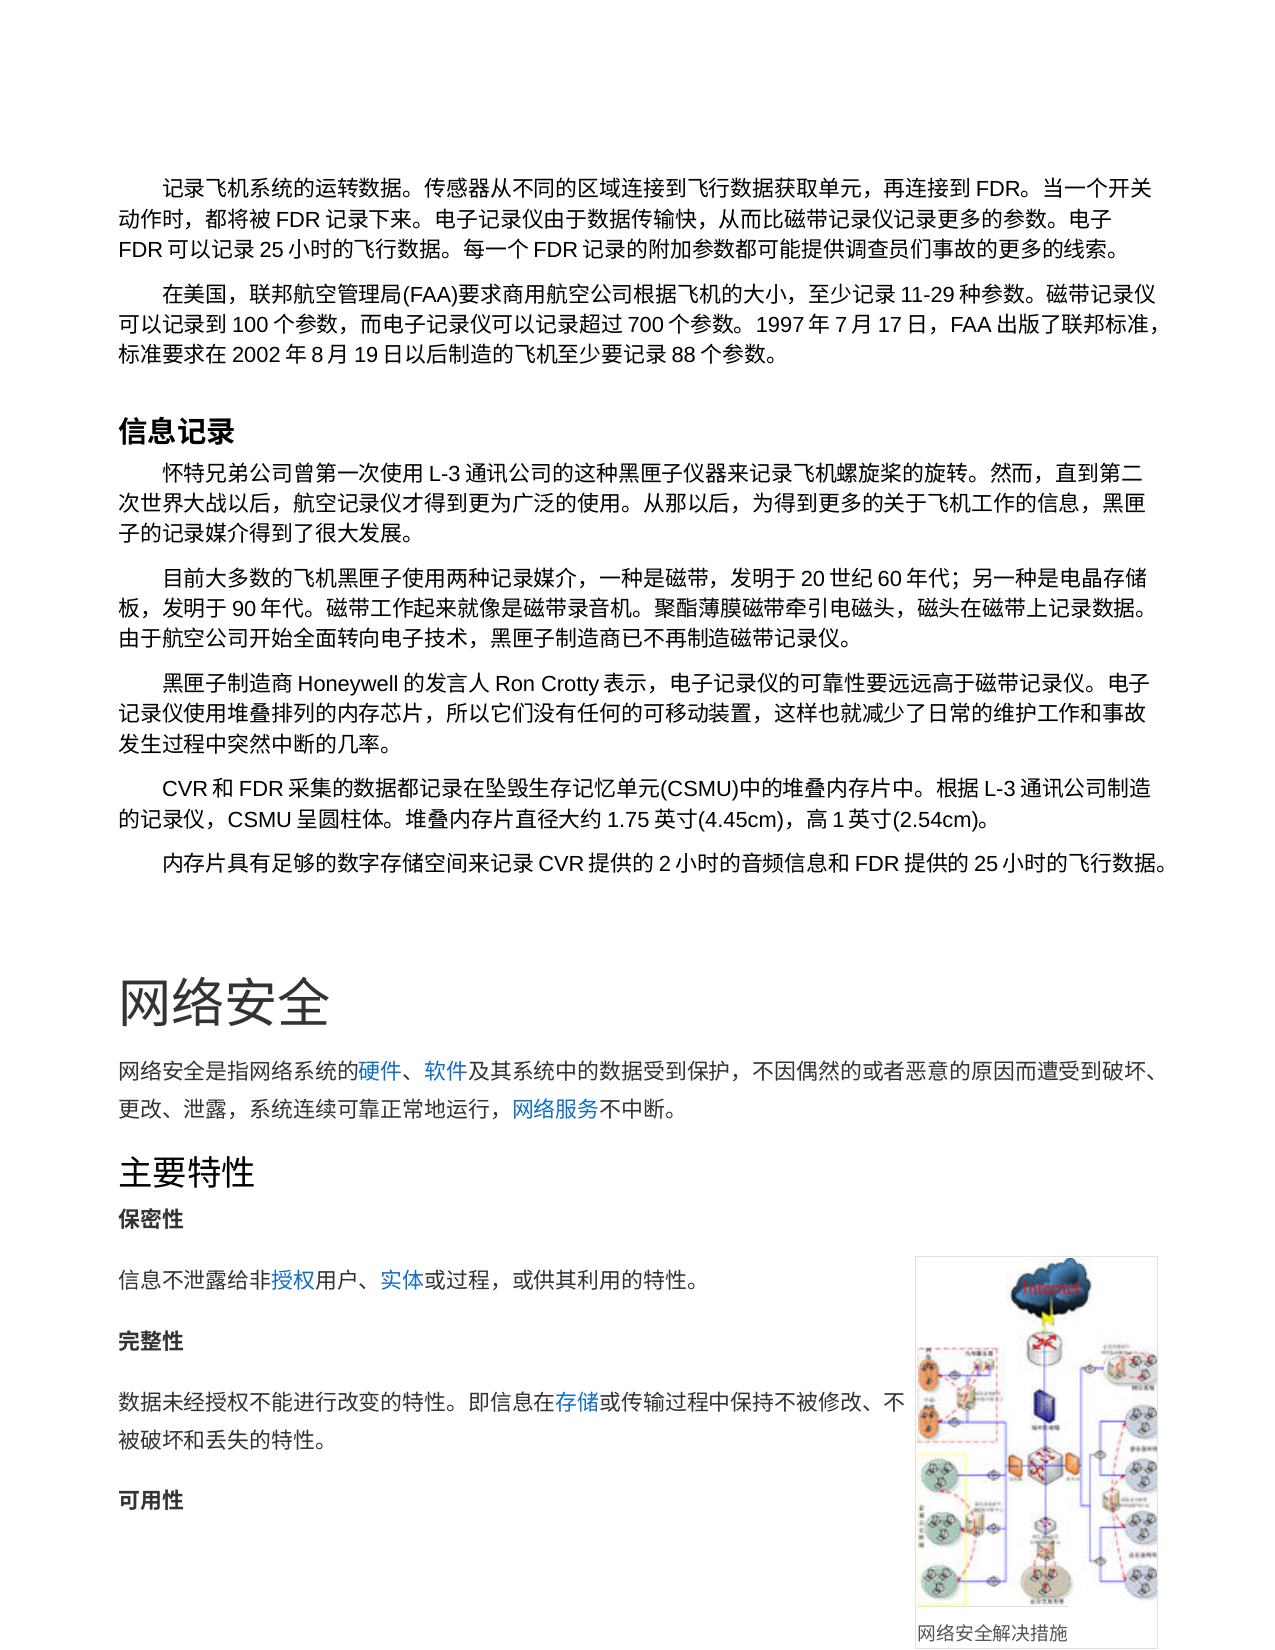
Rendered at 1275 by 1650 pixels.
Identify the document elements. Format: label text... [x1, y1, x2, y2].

list 数据未经授权不能进行改变的特性。即信息在存储或传输过程中保持不被修改、不被破坏和丢失的特性。 [118, 1378, 915, 1453]
text 怀特兄弟公司曾第一次使用L-3通讯公司的这种黑匣子仪器来记录飞机螺旋桨的旋转。然而，直到第二次世界大战以后，航空记录仪才得到更为广泛的使用。从那以后，为得到更多的关于飞机工作的信息，黑匣子的记录媒介得到了很大发展。 [118, 461, 1157, 546]
subtitle 信息记录 [118, 401, 1157, 448]
list 信息不泄露给非授权用户、实体或过程，或供其利用的特性。 [118, 1256, 915, 1293]
text 目前大多数的飞机黑匣子使用两种记录媒介，一种是磁带，发明于20世纪60年代；另一种是电晶存储板，发明于90年代。磁带工作起来就像是磁带录音机。聚酯薄膜磁带牵引电磁头，磁头在磁带上记录数据。由于航空公司开始全面转向电子技术，黑匣子制造商已不再制造磁带记录仪。 [118, 566, 1157, 652]
list 完整性 [118, 1317, 915, 1354]
subtitle 网络安全 [118, 973, 1157, 1034]
list [916, 1257, 1157, 1648]
list 可用性 [118, 1476, 915, 1514]
picture [917, 1258, 1157, 1606]
text 内存片具有足够的数字存储空间来记录CVR提供的2小时的音频信息和FDR提供的25小时的飞行数据。 [118, 851, 1157, 877]
text 记录飞机系统的运转数据。传感器从不同的区域连接到飞行数据获取单元，再连接到FDR。当一个开关动作时，都将被FDR记录下来。电子记录仪由于数据传输快，从而比磁带记录仪记录更多的参数。电子FDR可以记录25小时的飞行数据。每一个FDR记录的附加参数都可能提供调查员们事故的更多的线索。 [118, 176, 1157, 262]
list 保密性 [118, 1195, 1157, 1232]
text 黑匣子制造商Honeywell的发言人Ron Crotty表示，电子记录仪的可靠性要远远高于磁带记录仪。电子记录仪使用堆叠排列的内存芯片，所以它们没有任何的可移动装置，这样也就减少了日常的维护工作和事故发生过程中突然中断的几率。 [118, 671, 1157, 757]
list 网络安全解决措施 [918, 1606, 1154, 1646]
subtitle 主要特性 [118, 1145, 1157, 1195]
text CVR和FDR采集的数据都记录在坠毁生存记忆单元(CSMU)中的堆叠内存片中。根据L-3通讯公司制造的记录仪，CSMU呈圆柱体。堆叠内存片直径大约1.75英寸(4.45cm)，高1英寸(2.54cm)。 [118, 776, 1157, 832]
text 网络安全是指网络系统的硬件、软件及其系统中的数据受到保护，不因偶然的或者恶意的原因而遭受到破坏、更改、泄露，系统连续可靠正常地运行，网络服务不中断。 [118, 1047, 1157, 1122]
text 在美国，联邦航空管理局(FAA)要求商用航空公司根据飞机的大小，至少记录11-29种参数。磁带记录仪可以记录到100个参数，而电子记录仪可以记录超过700个参数。1997年7月17日，FAA出版了联邦标准，标准要求在2002年8月19日以后制造的飞机至少要记录88个参数。 [118, 282, 1157, 367]
